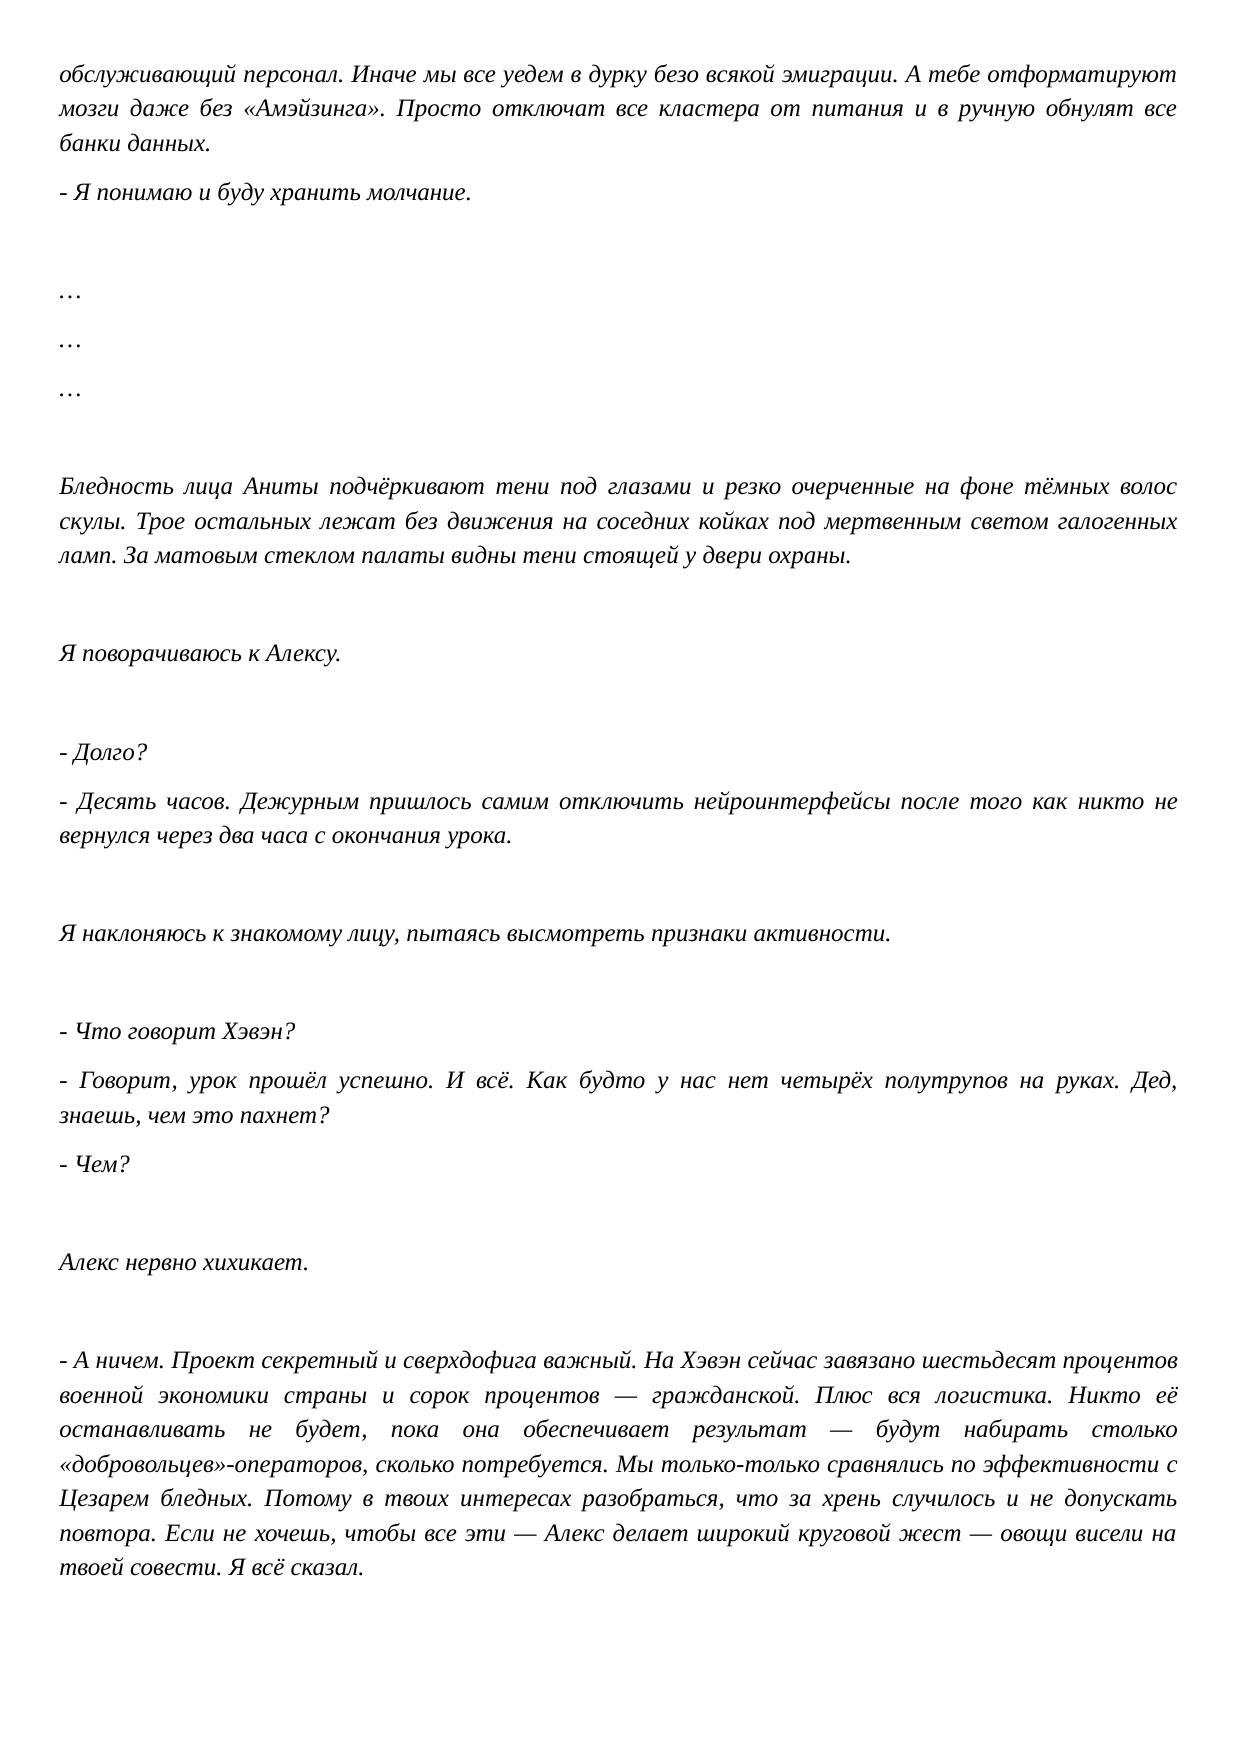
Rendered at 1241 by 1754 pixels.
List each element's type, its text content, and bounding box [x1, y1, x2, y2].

text … [59, 275, 1181, 304]
text - Долго? [59, 737, 1181, 765]
text Бледность лица Аниты подчёркивают тени под глазами и резко очерченные на фоне тёмных волос скулы. Трое остальных лежат без движения на соседних койках под мертвенным светом галогенных ламп. За матовым стеклом палаты видны тени стоящей у двери охраны. [59, 471, 1181, 569]
text Я поворачиваюсь к Алексу. [59, 638, 1181, 667]
text … [59, 373, 1181, 402]
text - Чем? [59, 1149, 1181, 1178]
text - Я понимаю и буду хранить молчание. [59, 177, 1181, 206]
text - Говорит, урок прошёл успешно. И всё. Как будто у нас нет четырёх полутрупов на руках. Дед, знаешь, чем это пахнет? [59, 1066, 1181, 1129]
text - А ничем. Проект секретный и сверхдофига важный. На Хэвэн сейчас завязано шестьдесят процентов военной экономики страны и сорок процентов — гражданской. Плюс вся логистика. Никто её останавливать не будет, пока она обеспечивает результат — будут набирать столько «добровольцев»-операторов, сколько потребуется. Мы только-только сравнялись по эффективности с Цезарем бледных. Потому в твоих интересах разобраться, что за хрень случилось и не допускать повтора. Если не хочешь, чтобы все эти — Алекс делает широкий круговой жест — овощи висели на твоей совести. Я всё сказал. [59, 1345, 1181, 1581]
text Я наклоняюсь к знакомому лицу, пытаясь высмотреть признаки активности. [59, 918, 1181, 947]
text - Десять часов. Дежурным пришлось самим отключить нейроинтерфейсы после того как никто не вернулся через два часа с окончания урока. [59, 786, 1181, 849]
text - Что говорит Хэвэн? [59, 1016, 1181, 1045]
text обслуживающий персонал. Иначе мы все уедем в дурку безо всякой эмиграции. А тебе отформатируют мозги даже без «Амэйзинга». Просто отключат все кластера от питания и в ручную обнулят все банки данных. [59, 59, 1181, 157]
text … [59, 324, 1181, 353]
text Алекс нервно хихикает. [59, 1247, 1181, 1276]
